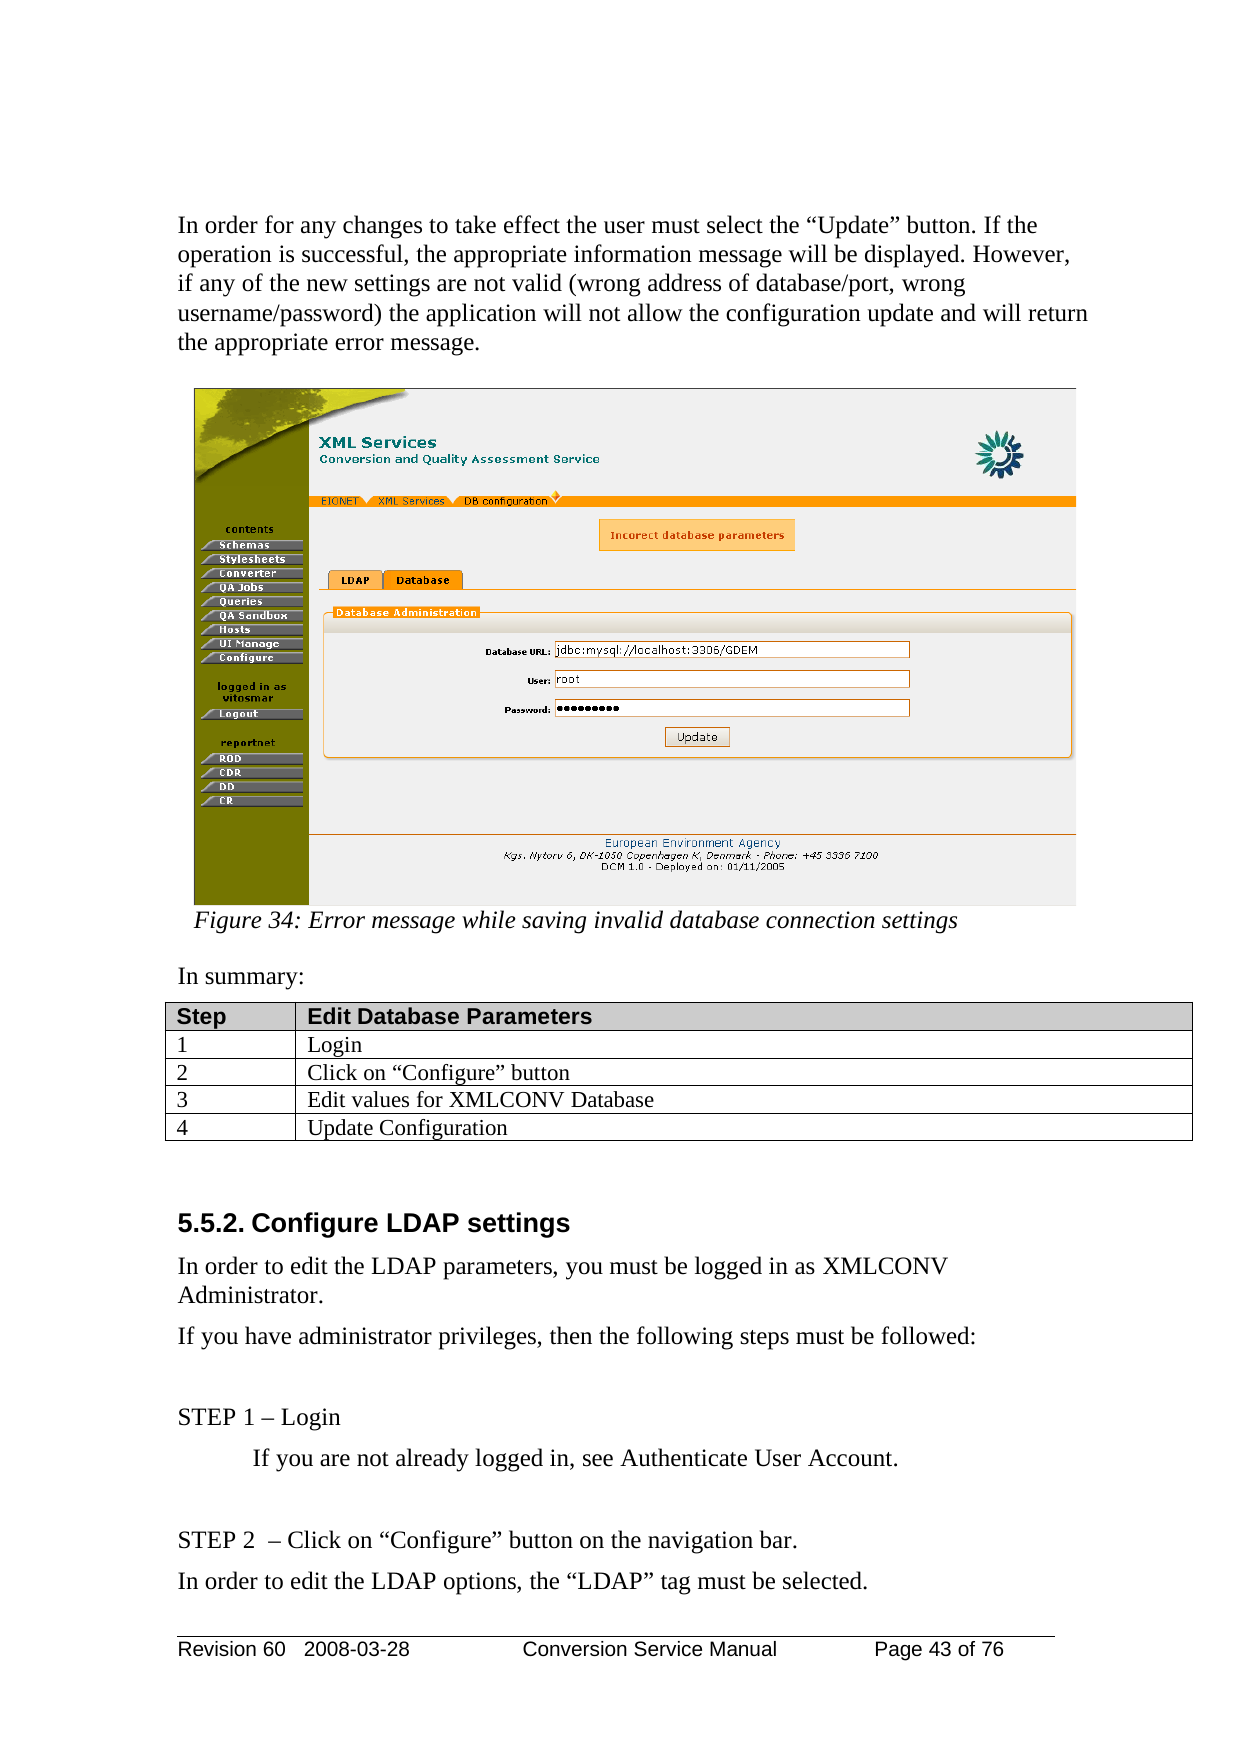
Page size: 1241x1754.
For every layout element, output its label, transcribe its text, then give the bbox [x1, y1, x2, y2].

table_cell 1 [166, 1031, 295, 1057]
table_cell Update Configuration [296, 1114, 1192, 1140]
text In order for any changes to take effect the user must select the “Update” button. If the operation is successful, the appropriate information message will be displayed. However, if any of the new settings are not valid (wrong address of database/port, wrong username/password) the application will not allow the configuration update and will return the appropriate error message. [177, 210, 1092, 356]
text STEP 1 – Login [177, 1402, 1092, 1431]
table_cell 4 [166, 1114, 295, 1140]
table_header Edit Database Parameters [296, 1003, 1192, 1030]
text In summary: [177, 961, 1092, 990]
table_cell Edit values for XMLCONV Database [296, 1086, 1192, 1113]
text Figure 34: Error message while saving invalid database connection settings [194, 906, 1076, 934]
table_cell 2 [166, 1059, 295, 1085]
text In order to edit the LDAP parameters, you must be logged in as XMLCONV Administrator. [177, 1251, 1092, 1309]
table_cell Login [296, 1031, 1192, 1057]
text If you have administrator privileges, then the following steps must be followed: [177, 1321, 1092, 1349]
table_cell Click on “Configure” button [296, 1059, 1192, 1085]
text If you are not already logged in, see Authenticate User Account. [177, 1443, 1092, 1472]
text In order to edit the LDAP options, the “LDAP” tag must be selected. [177, 1566, 1092, 1594]
picture [193, 388, 1077, 906]
subtitle Configure LDAP settings [177, 1207, 1092, 1238]
table_cell 3 [166, 1086, 295, 1113]
text STEP 2 – Click on “Configure” button on the navigation bar. [177, 1525, 1092, 1554]
table_header Step [166, 1003, 295, 1030]
